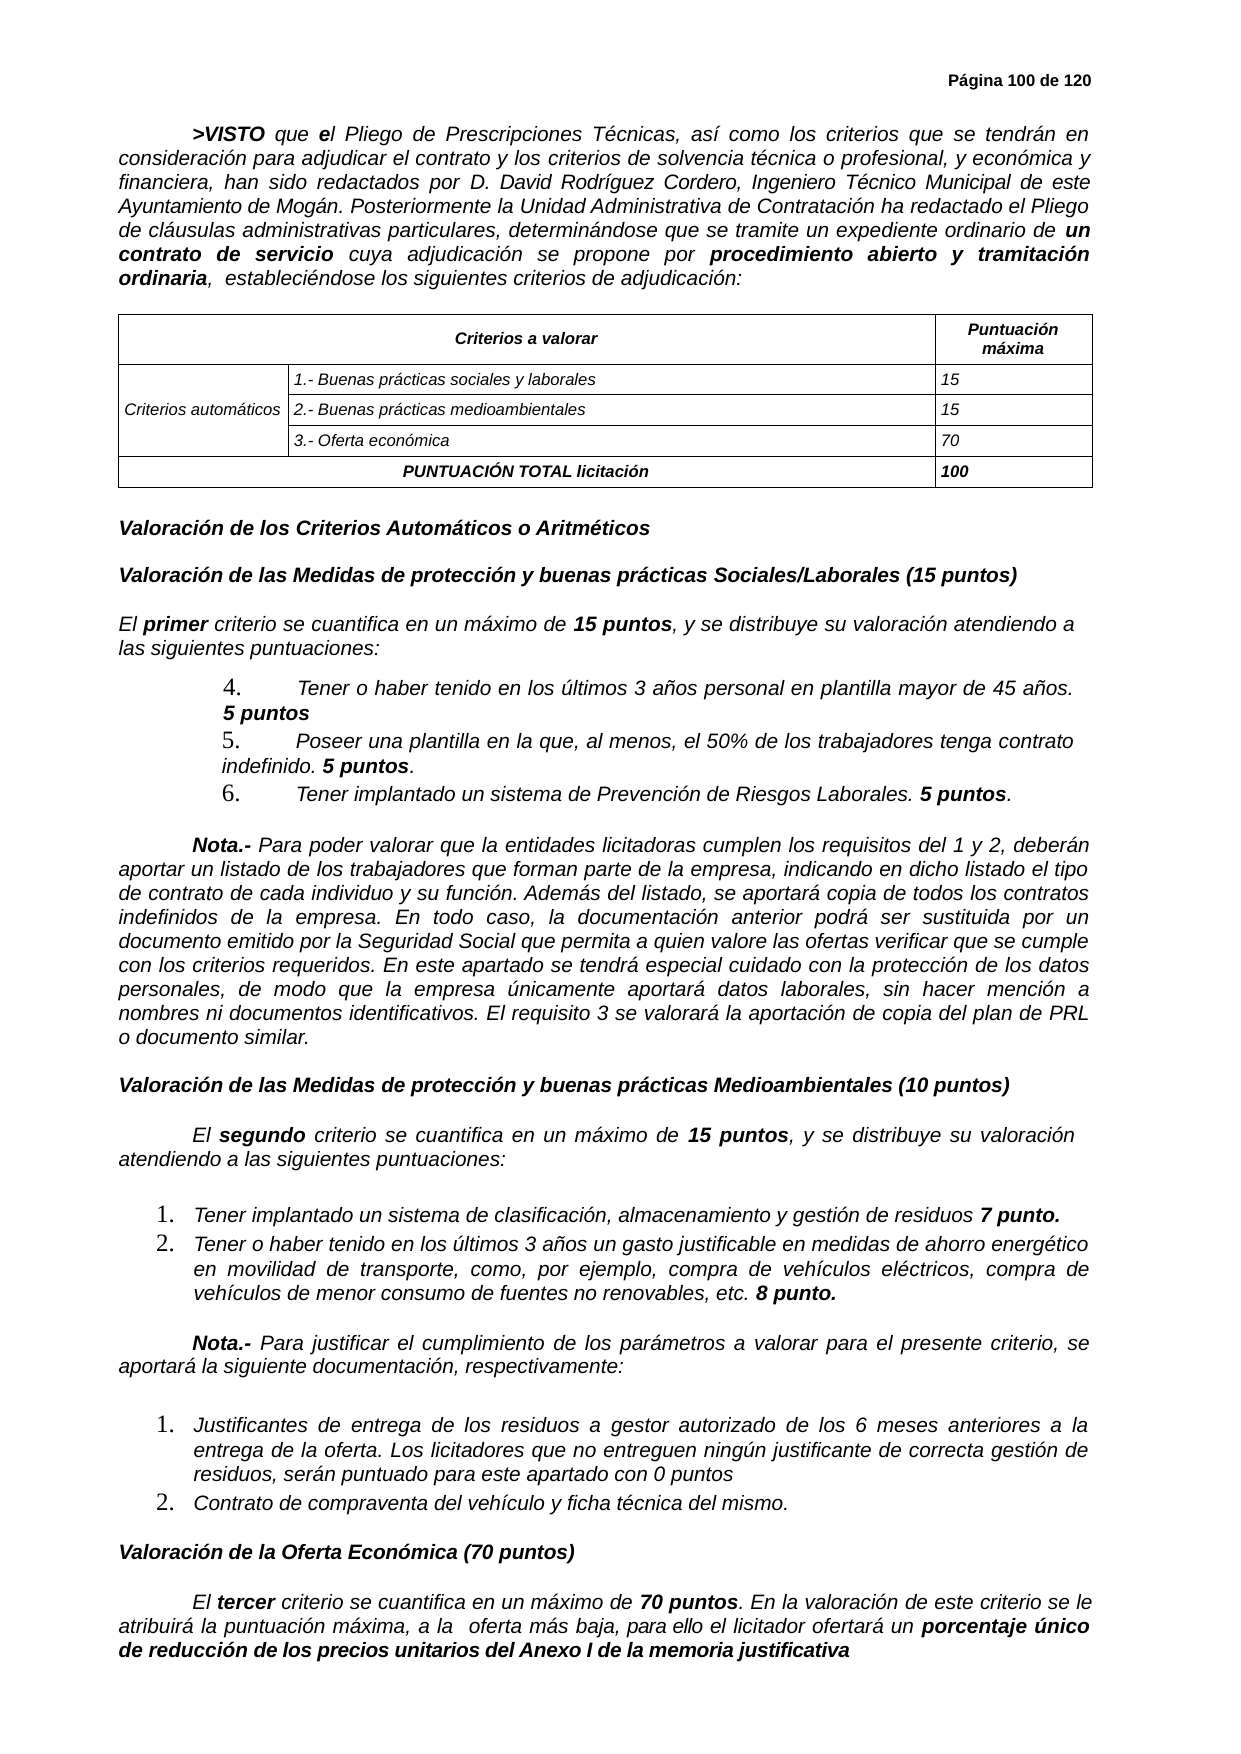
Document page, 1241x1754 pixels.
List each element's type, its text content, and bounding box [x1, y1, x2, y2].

text Valoración de las Medidas de protección y buenas prácticas Sociales/Laborales (15 puntos) [118, 564, 1092, 588]
table_cell 70 [936, 426, 1092, 456]
text >VISTO que el Pliego de Prescripciones Técnicas, así como los criterios que se tendrán en consideración para adjudicar el contrato y los criterios de solvencia técnica o profesional, y económica y financiera, han sido redactados por D. David Rodríguez Cordero, Ingeniero Técnico Municipal de este Ayuntamiento de Mogán. Posteriormente la Unidad Administrativa de Contratación ha redactado el Pliego de cláusulas administrativas particulares, determinándose que se tramite un expediente ordinario de un contrato de servicio cuya adjudicación se propone por procedimiento abierto y tramitación ordinaria, estableciéndose los siguientes criterios de adjudicación: [118, 122, 1092, 290]
table_cell 100 [936, 457, 1092, 487]
list Tener implantado un sistema de clasificación, almacenamiento y gestión de residuos 7 punto. [156, 1199, 1092, 1228]
table_cell 15 [936, 365, 1092, 394]
text Valoración de las Medidas de protección y buenas prácticas Medioambientales (10 puntos) [118, 1074, 1092, 1098]
table_cell 2.- Buenas prácticas medioambientales [289, 395, 935, 425]
list Tener o haber tenido en los últimos 3 años personal en plantilla mayor de 45 años. 5 puntos [223, 672, 1077, 725]
table_cell 1.- Buenas prácticas sociales y laborales [289, 365, 935, 394]
text Valoración de la Oferta Económica (70 puntos) [118, 1540, 1092, 1564]
table_header Criterios a valorar [119, 315, 935, 364]
list Poseer una plantilla en la que, al menos, el 50% de los trabajadores tenga contrato indefinido. 5 puntos. [222, 725, 1077, 778]
text Valoración de los Criterios Automáticos o Aritméticos [118, 515, 1092, 539]
list Tener implantado un sistema de Prevención de Riesgos Laborales. 5 puntos. [222, 778, 1077, 807]
list Tener o haber tenido en los últimos 3 años un gasto justificable en medidas de ahorro energético en movilidad de transporte, como, por ejemplo, compra de vehículos eléctricos, compra de vehículos de menor consumo de fuentes no renovables, etc. 8 punto. [156, 1228, 1092, 1305]
table_cell Criterios automáticos [119, 365, 288, 456]
table_cell 3.- Oferta económica [289, 426, 935, 456]
list Contrato de compraventa del vehículo y ficha técnica del mismo. [156, 1487, 1092, 1516]
text Nota.- Para justificar el cumplimiento de los parámetros a valorar para el presente criterio, se aportará la siguiente documentación, respectivamente: [118, 1330, 1092, 1378]
table_header Puntuación máxima [936, 315, 1092, 364]
text El tercer criterio se cuantifica en un máximo de 70 puntos. En la valoración de este criterio se le atribuirá la puntuación máxima, a la oferta más baja, para ello el licitador ofertará un porcentaje único de reducción de los precios unitarios del Anexo I de la memoria justificativa [118, 1589, 1092, 1661]
table_cell 15 [936, 395, 1092, 425]
text El segundo criterio se cuantifica en un máximo de 15 puntos, y se distribuye su valoración atendiendo a las siguientes puntuaciones: [118, 1123, 1077, 1171]
list Justificantes de entrega de los residuos a gestor autorizado de los 6 meses anteriores a la entrega de la oferta. Los licitadores que no entreguen ningún justificante de correcta gestión de residuos, serán puntuado para este apartado con 0 puntos [156, 1409, 1092, 1486]
text Nota.- Para poder valorar que la entidades licitadoras cumplen los requisitos del 1 y 2, deberán aportar un listado de los trabajadores que forman parte de la empresa, indicando en dicho listado el tipo de contrato de cada individuo y su función. Además del listado, se aportará copia de todos los contratos indefinidos de la empresa. En todo caso, la documentación anterior podrá ser sustituida por un documento emitido por la Seguridad Social que permita a quien valore las ofertas verificar que se cumple con los criterios requeridos. En este apartado se tendrá especial cuidado con la protección de los datos personales, de modo que la empresa únicamente aportará datos laborales, sin hacer mención a nombres ni documentos identificativos. El requisito 3 se valorará la aportación de copia del plan de PRL o documento similar. [118, 833, 1092, 1048]
table_cell PUNTUACIÓN TOTAL licitación [119, 457, 935, 487]
text El primer criterio se cuantifica en un máximo de 15 puntos, y se distribuye su valoración atendiendo a las siguientes puntuaciones: [118, 612, 1077, 660]
